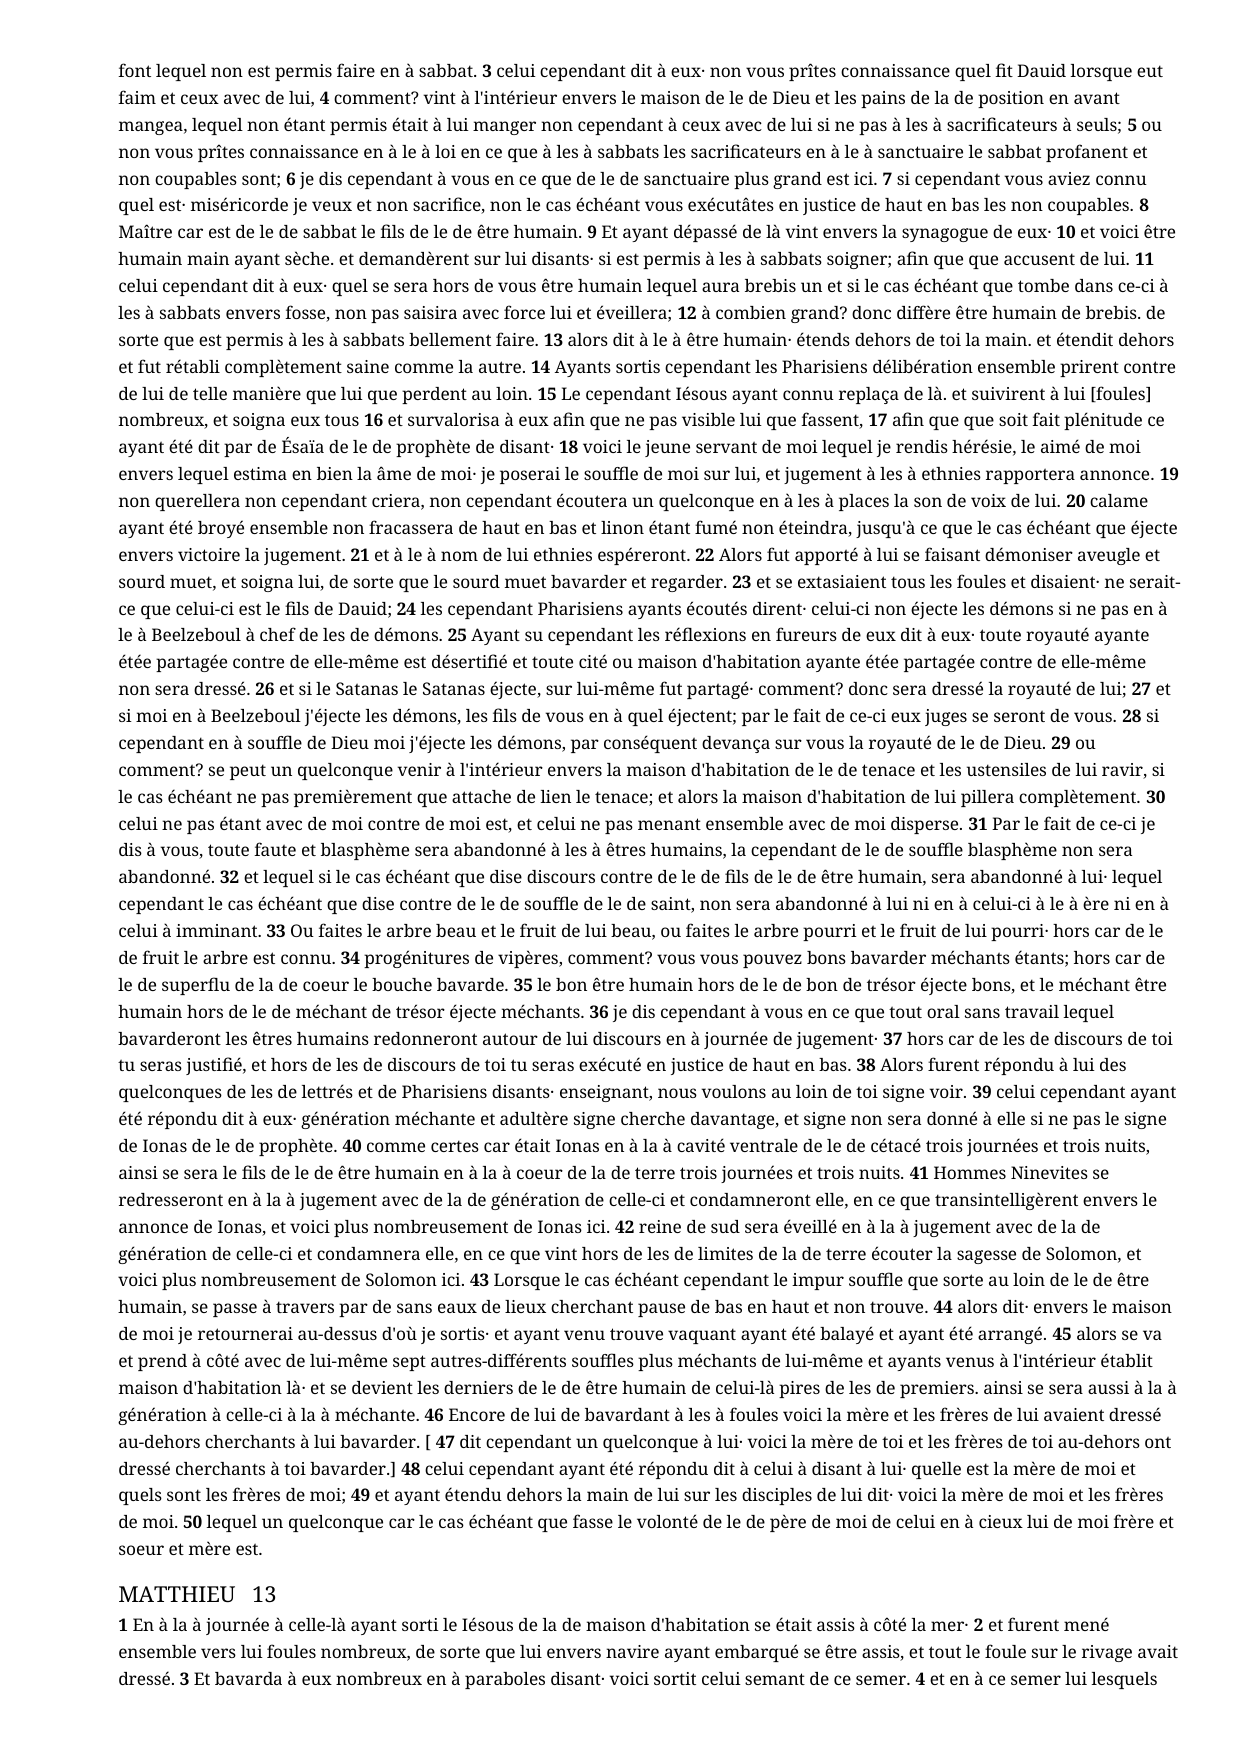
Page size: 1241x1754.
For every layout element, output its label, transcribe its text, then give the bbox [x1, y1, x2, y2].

text MATTHIEU 13 [118, 1579, 1181, 1608]
text font lequel non est permis faire en à sabbat. 3 celui cependant dit à eux· non vous prîtes connaissance quel fit Dauid lorsque eut faim et ceux avec de lui, 4 comment? vint à l'intérieur envers le maison de le de Dieu et les pains de la de position en avant mangea, lequel non étant permis était à lui manger non cependant à ceux avec de lui si ne pas à les à sacrificateurs à seuls; 5 ou non vous prîtes connaissance en à le à loi en ce que à les à sabbats les sacrificateurs en à le à sanctuaire le sabbat profanent et non coupables sont; 6 je dis cependant à vous en ce que de le de sanctuaire plus grand est ici. 7 si cependant vous aviez connu quel est· miséricorde je veux et non sacrifice, non le cas échéant vous exécutâtes en justice de haut en bas les non coupables. 8 Maître car est de le de sabbat le fils de le de être humain. 9 Et ayant dépassé de là vint envers la synagogue de eux· 10 et voici être humain main ayant sèche. et demandèrent sur lui disants· si est permis à les à sabbats soigner; afin que que accusent de lui. 11 celui cependant dit à eux· quel se sera hors de vous être humain lequel aura brebis un et si le cas échéant que tombe dans ce-ci à les à sabbats envers fosse, non pas saisira avec force lui et éveillera; 12 à combien grand? donc diffère être humain de brebis. de sorte que est permis à les à sabbats bellement faire. 13 alors dit à le à être humain· étends dehors de toi la main. et étendit dehors et fut rétabli complètement saine comme la autre. 14 Ayants sortis cependant les Pharisiens délibération ensemble prirent contre de lui de telle manière que lui que perdent au loin. 15 Le cependant Iésous ayant connu replaça de là. et suivirent à lui [foules] nombreux, et soigna eux tous 16 et survalorisa à eux afin que ne pas visible lui que fassent, 17 afin que que soit fait plénitude ce ayant été dit par de Ésaïa de le de prophète de disant· 18 voici le jeune servant de moi lequel je rendis hérésie, le aimé de moi envers lequel estima en bien la âme de moi· je poserai le souffle de moi sur lui, et jugement à les à ethnies rapportera annonce. 19 non querellera non cependant criera, non cependant écoutera un quelconque en à les à places la son de voix de lui. 20 calame ayant été broyé ensemble non fracassera de haut en bas et linon étant fumé non éteindra, jusqu'à ce que le cas échéant que éjecte envers victoire la jugement. 21 et à le à nom de lui ethnies espéreront. 22 Alors fut apporté à lui se faisant démoniser aveugle et sourd muet, et soigna lui, de sorte que le sourd muet bavarder et regarder. 23 et se extasiaient tous les foules et disaient· ne serait-ce que celui-ci est le fils de Dauid; 24 les cependant Pharisiens ayants écoutés dirent· celui-ci non éjecte les démons si ne pas en à le à Beelzeboul à chef de les de démons. 25 Ayant su cependant les réflexions en fureurs de eux dit à eux· toute royauté ayante étée partagée contre de elle-même est désertifié et toute cité ou maison d'habitation ayante étée partagée contre de elle-même non sera dressé. 26 et si le Satanas le Satanas éjecte, sur lui-même fut partagé· comment? donc sera dressé la royauté de lui; 27 et si moi en à Beelzeboul j'éjecte les démons, les fils de vous en à quel éjectent; par le fait de ce-ci eux juges se seront de vous. 28 si cependant en à souffle de Dieu moi j'éjecte les démons, par conséquent devança sur vous la royauté de le de Dieu. 29 ou comment? se peut un quelconque venir à l'intérieur envers la maison d'habitation de le de tenace et les ustensiles de lui ravir, si le cas échéant ne pas premièrement que attache de lien le tenace; et alors la maison d'habitation de lui pillera complètement. 30 celui ne pas étant avec de moi contre de moi est, et celui ne pas menant ensemble avec de moi disperse. 31 Par le fait de ce-ci je dis à vous, toute faute et blasphème sera abandonné à les à êtres humains, la cependant de le de souffle blasphème non sera abandonné. 32 et lequel si le cas échéant que dise discours contre de le de fils de le de être humain, sera abandonné à lui· lequel cependant le cas échéant que dise contre de le de souffle de le de saint, non sera abandonné à lui ni en à celui-ci à le à ère ni en à celui à imminant. 33 Ou faites le arbre beau et le fruit de lui beau, ou faites le arbre pourri et le fruit de lui pourri· hors car de le de fruit le arbre est connu. 34 progénitures de vipères, comment? vous vous pouvez bons bavarder méchants étants; hors car de le de superflu de la de coeur le bouche bavarde. 35 le bon être humain hors de le de bon de trésor éjecte bons, et le méchant être humain hors de le de méchant de trésor éjecte méchants. 36 je dis cependant à vous en ce que tout oral sans travail lequel bavarderont les êtres humains redonneront autour de lui discours en à journée de jugement· 37 hors car de les de discours de toi tu seras justifié, et hors de les de discours de toi tu seras exécuté en justice de haut en bas. 38 Alors furent répondu à lui des quelconques de les de lettrés et de Pharisiens disants· enseignant, nous voulons au loin de toi signe voir. 39 celui cependant ayant été répondu dit à eux· génération méchante et adultère signe cherche davantage, et signe non sera donné à elle si ne pas le signe de Ionas de le de prophète. 40 comme certes car était Ionas en à la à cavité ventrale de le de cétacé trois journées et trois nuits, ainsi se sera le fils de le de être humain en à la à coeur de la de terre trois journées et trois nuits. 41 Hommes Ninevites se redresseront en à la à jugement avec de la de génération de celle-ci et condamneront elle, en ce que transintelligèrent envers le annonce de Ionas, et voici plus nombreusement de Ionas ici. 42 reine de sud sera éveillé en à la à jugement avec de la de génération de celle-ci et condamnera elle, en ce que vint hors de les de limites de la de terre écouter la sagesse de Solomon, et voici plus nombreusement de Solomon ici. 43 Lorsque le cas échéant cependant le impur souffle que sorte au loin de le de être humain, se passe à travers par de sans eaux de lieux cherchant pause de bas en haut et non trouve. 44 alors dit· envers le maison de moi je retournerai au-dessus d'où je sortis· et ayant venu trouve vaquant ayant été balayé et ayant été arrangé. 45 alors se va et prend à côté avec de lui-même sept autres-différents souffles plus méchants de lui-même et ayants venus à l'intérieur établit maison d'habitation là· et se devient les derniers de le de être humain de celui-là pires de les de premiers. ainsi se sera aussi à la à génération à celle-ci à la à méchante. 46 Encore de lui de bavardant à les à foules voici la mère et les frères de lui avaient dressé au-dehors cherchants à lui bavarder. [ 47 dit cependant un quelconque à lui· voici la mère de toi et les frères de toi au-dehors ont dressé cherchants à toi bavarder.] 48 celui cependant ayant été répondu dit à celui à disant à lui· quelle est la mère de moi et quels sont les frères de moi; 49 et ayant étendu dehors la main de lui sur les disciples de lui dit· voici la mère de moi et les frères de moi. 50 lequel un quelconque car le cas échéant que fasse le volonté de le de père de moi de celui en à cieux lui de moi frère et soeur et mère est. [118, 59, 1181, 1561]
text 1 En à la à journée à celle-là ayant sorti le Iésous de la de maison d'habitation se était assis à côté la mer· 2 et furent mené ensemble vers lui foules nombreux, de sorte que lui envers navire ayant embarqué se être assis, et tout le foule sur le rivage avait dressé. 3 Et bavarda à eux nombreux en à paraboles disant· voici sortit celui semant de ce semer. 4 et en à ce semer lui lesquels [118, 1613, 1181, 1690]
